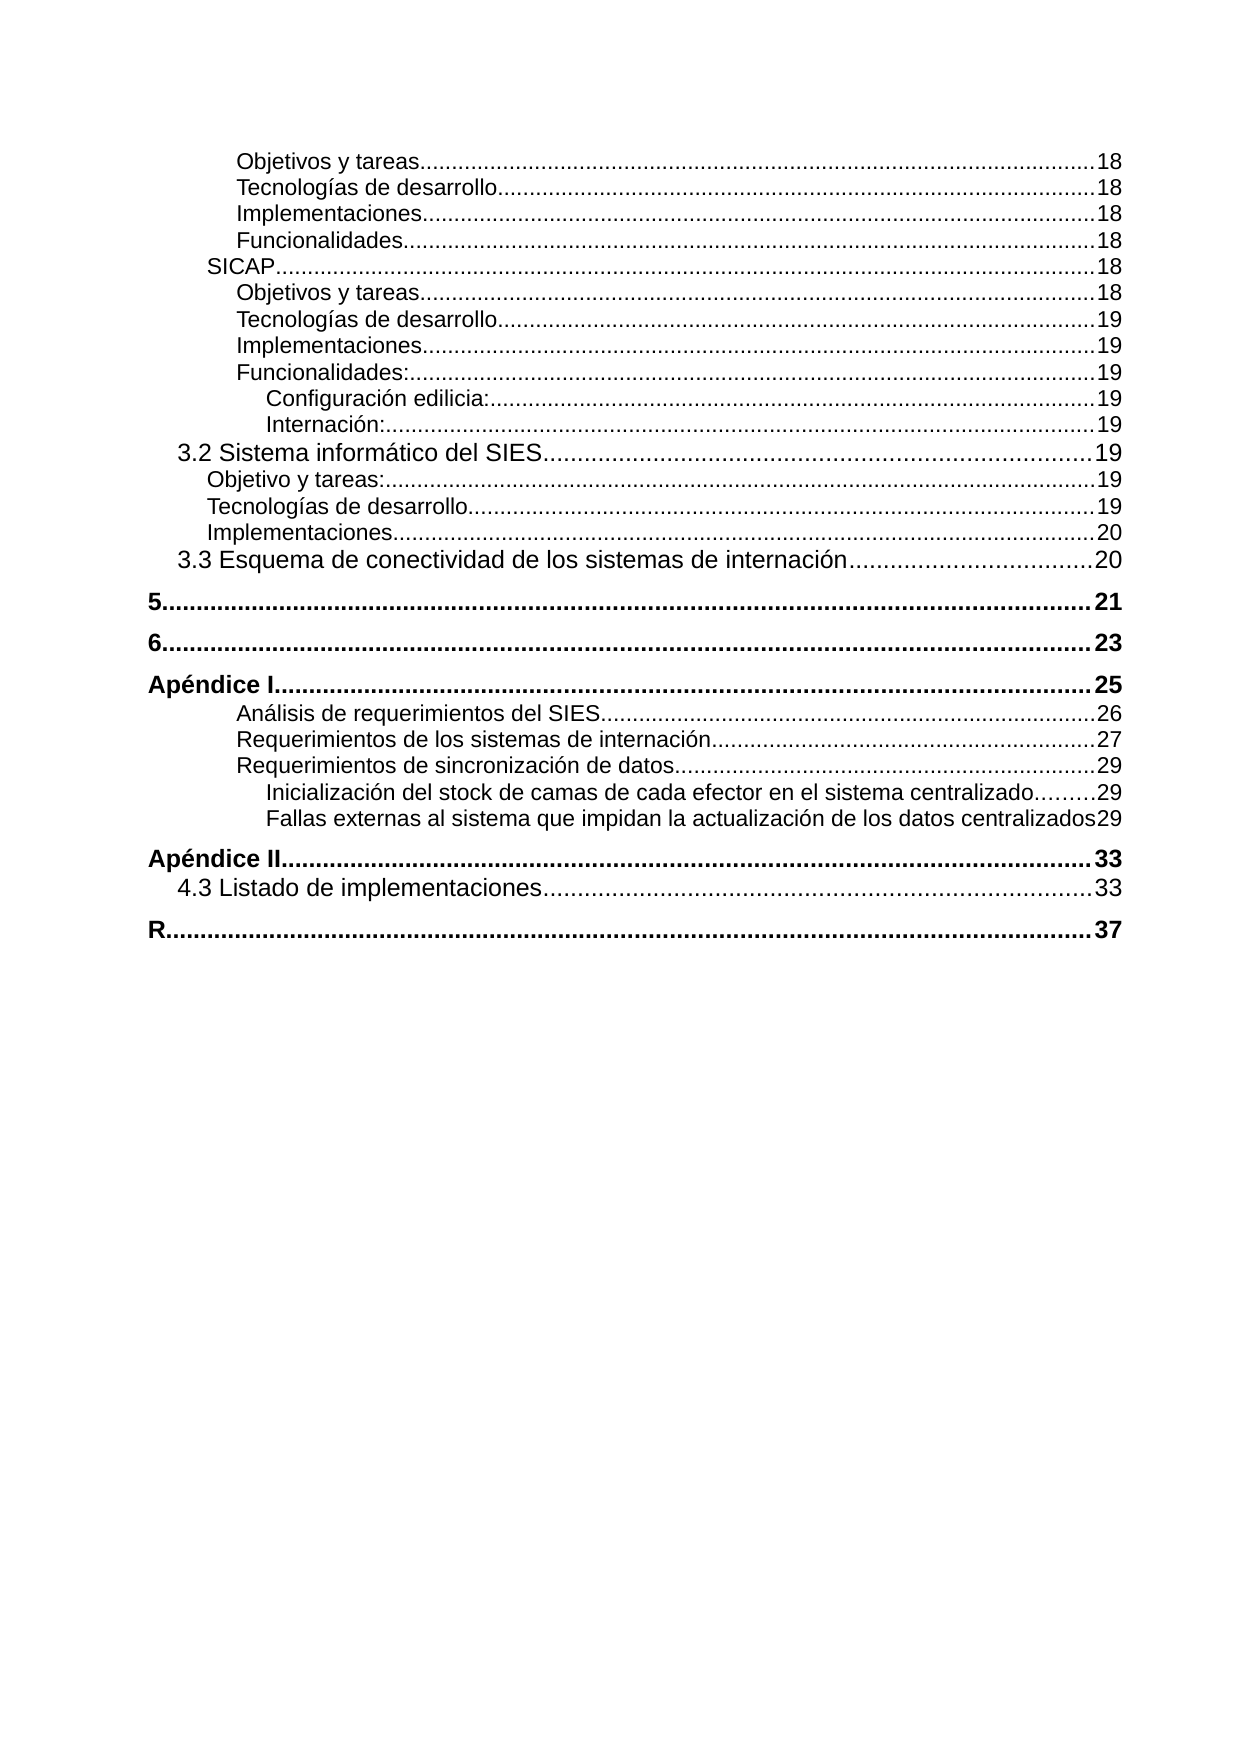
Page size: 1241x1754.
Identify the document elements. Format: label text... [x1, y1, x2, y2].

text Funcionalidades: 19 [236, 358, 1122, 385]
text R 37 [148, 914, 1122, 944]
text Análisis de requerimientos del SIES 26 [236, 700, 1122, 726]
text Requerimientos de los sistemas de internación 27 [236, 726, 1122, 752]
text Internación: 19 [266, 411, 1122, 437]
text Objetivos y tareas 18 [236, 148, 1122, 174]
text SICAP 18 [207, 253, 1122, 279]
text 3.2 Sistema informático del SIES 19 [177, 437, 1122, 466]
text Objetivo y tareas: 19 [207, 466, 1122, 493]
text Tecnologías de desarrollo 18 [236, 174, 1122, 200]
text Implementaciones 19 [236, 332, 1122, 358]
text Tecnologías de desarrollo 19 [207, 493, 1122, 519]
text 3.3 Esquema de conectividad de los sistemas de internación 20 [177, 545, 1122, 574]
text Configuración edilicia: 19 [266, 385, 1122, 411]
text Implementaciones 20 [207, 519, 1122, 545]
text Apéndice I 25 [148, 670, 1122, 700]
text 6 23 [148, 628, 1122, 658]
text Tecnologías de desarrollo 19 [236, 306, 1122, 332]
text 4.3 Listado de implementaciones 33 [177, 873, 1122, 902]
text Funcionalidades 18 [236, 227, 1122, 253]
text Requerimientos de sincronización de datos 29 [236, 752, 1122, 779]
text Fallas externas al sistema que impidan la actualización de los datos centralizados 29 [266, 805, 1122, 831]
text Implementaciones 18 [236, 200, 1122, 227]
text Objetivos y tareas 18 [236, 279, 1122, 306]
text 5 21 [148, 586, 1122, 616]
text Apéndice II 33 [148, 844, 1122, 873]
text Inicialización del stock de camas de cada efector en el sistema centralizado 29 [266, 779, 1122, 805]
